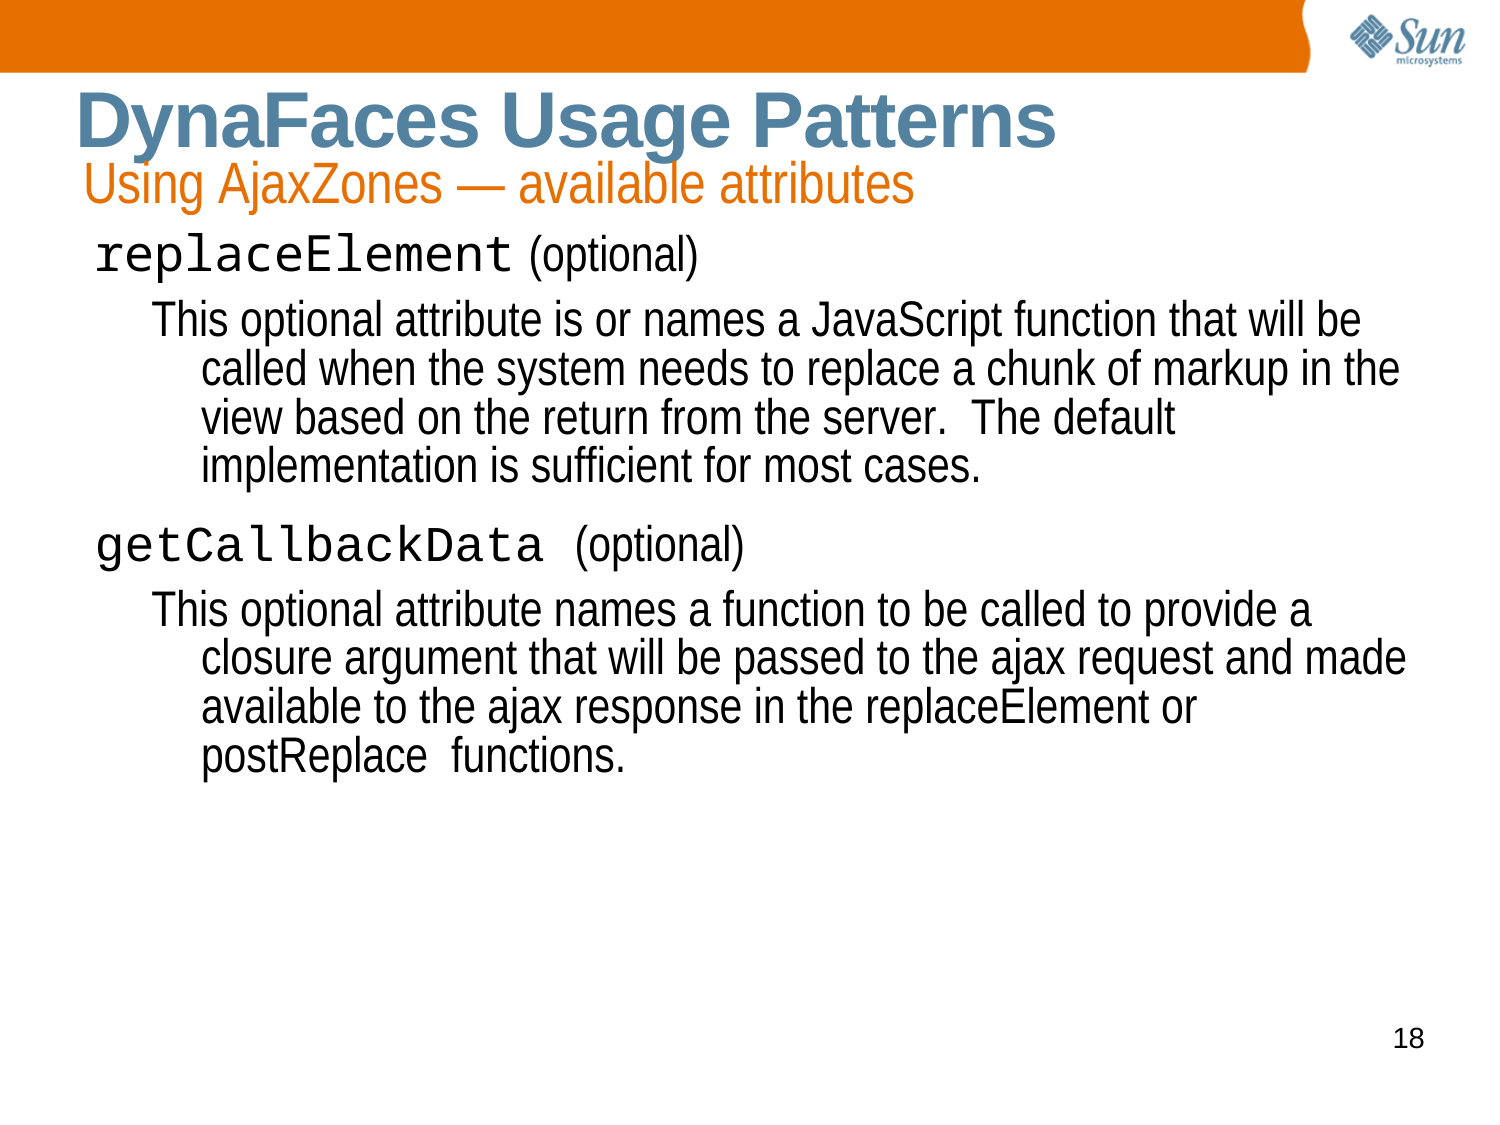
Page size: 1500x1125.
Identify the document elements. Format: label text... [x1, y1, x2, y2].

list replaceElement (optional) This optional attribute is or names a JavaScript function that will be called when the system needs to replace a chunk of markup in the view based on the return from the server. The default implementation is sufficient for most cases. getCallbackData (optional) This optional attribute names a function to be called to provide a closure argument that will be passed to the ajax request and made available to the ajax response in the replaceElement or postReplace functions. [75, 224, 1412, 1056]
text_box Using AjaxZones — available attributes [83, 157, 1351, 224]
picture [0, 0, 1500, 75]
title DynaFaces Usage Patterns [75, 83, 1437, 188]
